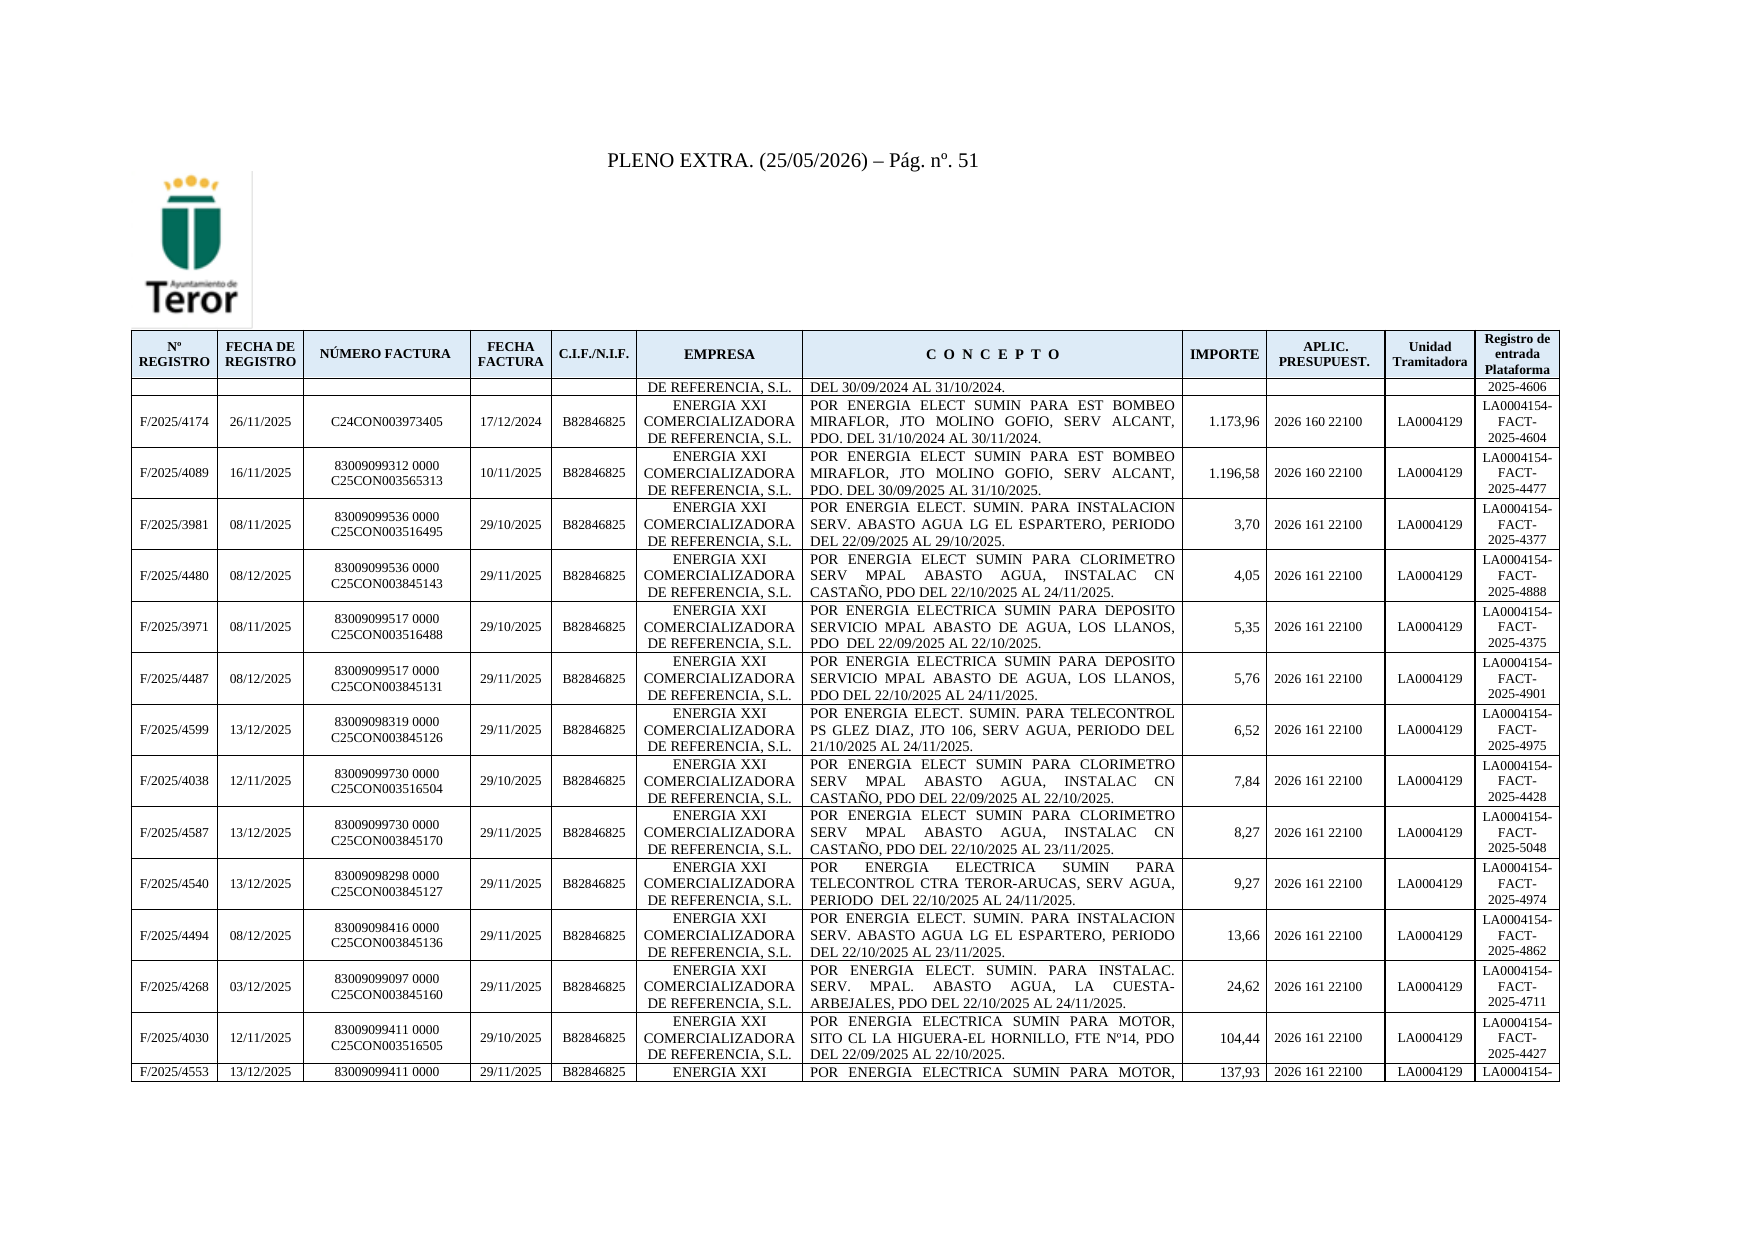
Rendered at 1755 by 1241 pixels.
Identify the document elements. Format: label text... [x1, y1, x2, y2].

table_cell 2026 161 22100 [1267, 550, 1384, 601]
table_cell B82846825 [552, 448, 636, 498]
table_header C O N C E P T O [803, 331, 1182, 377]
table_cell 13/12/2025 [218, 859, 303, 909]
table_header Registro de entrada Plataforma [1476, 331, 1559, 377]
table_cell 83009098416 0000 C25CON003845136 [304, 910, 470, 960]
table_cell POR ENERGIA ELECT SUMIN PARA CLORIMETRO SERV MPAL ABASTO AGUA, INSTALAC CN CASTAÑO, PDO DEL 22/09/2025 AL 22/10/2025. [803, 756, 1182, 806]
table_cell F/2025/3981 [132, 499, 217, 549]
table_cell POR ENERGIA ELECT SUMIN PARA EST BOMBEO MIRAFLOR, JTO MOLINO GOFIO, SERV ALCANT, PDO. DEL 30/09/2025 AL 31/10/2025. [803, 448, 1182, 498]
table_cell 26/11/2025 [218, 396, 303, 447]
table_cell B82846825 [552, 602, 636, 652]
table_cell F/2025/4487 [132, 653, 217, 703]
table_cell B82846825 [552, 1013, 636, 1063]
table_cell 12/11/2025 [218, 1013, 303, 1063]
table_cell 83009099411 0000 C25CON003516505 [304, 1013, 470, 1063]
table_cell 13/12/2025 [218, 807, 303, 857]
table_cell 29/11/2025 [471, 859, 551, 909]
table_cell LA0004129 [1386, 910, 1474, 960]
table_cell B82846825 [552, 653, 636, 703]
table_cell 10/11/2025 [471, 448, 551, 498]
table_cell LA0004154- [1476, 1064, 1559, 1081]
table_cell POR ENERGIA ELECT. SUMIN. PARA INSTALACION SERV. ABASTO AGUA LG EL ESPARTERO, PERIODO DEL 22/10/2025 AL 23/11/2025. [803, 910, 1182, 960]
table_cell B82846825 [552, 756, 636, 806]
table_cell F/2025/4599 [132, 705, 217, 755]
table_header C.I.F./N.I.F. [552, 331, 636, 377]
table_cell 83009099730 0000 C25CON003516504 [304, 756, 470, 806]
table_cell B82846825 [552, 859, 636, 909]
table_cell 83009099536 0000 C25CON003516495 [304, 499, 470, 549]
table_cell 83009099730 0000 C25CON003845170 [304, 807, 470, 857]
table_cell 29/11/2025 [471, 807, 551, 857]
table_cell F/2025/4089 [132, 448, 217, 498]
table_cell 08/11/2025 [218, 602, 303, 652]
table_cell 83009099411 0000 [304, 1064, 470, 1081]
table_cell F/2025/4030 [132, 1013, 217, 1063]
table_cell LA0004154-FACT-2025-4428 [1476, 756, 1559, 806]
table_cell POR ENERGIA ELECTRICA SUMIN PARA DEPOSITO SERVICIO MPAL ABASTO DE AGUA, LOS LLANOS, PDO DEL 22/10/2025 AL 24/11/2025. [803, 653, 1182, 703]
table_cell ENERGIA XXI COMERCIALIZADORA DE REFERENCIA, S.L. [637, 756, 802, 806]
table_cell C24CON003973405 [304, 396, 470, 447]
table_cell 29/11/2025 [471, 653, 551, 703]
table_cell [132, 379, 217, 395]
table_cell [218, 379, 303, 395]
table_cell 29/10/2025 [471, 602, 551, 652]
table_cell [304, 379, 470, 395]
table_cell LA0004129 [1386, 807, 1474, 857]
table_cell 83009099312 0000 C25CON003565313 [304, 448, 470, 498]
table_cell ENERGIA XXI COMERCIALIZADORA DE REFERENCIA, S.L. [637, 550, 802, 601]
table_cell 03/12/2025 [218, 961, 303, 1012]
table_cell 2026 161 22100 [1267, 602, 1384, 652]
table_cell 83009098298 0000 C25CON003845127 [304, 859, 470, 909]
table_cell ENERGIA XXI COMERCIALIZADORA DE REFERENCIA, S.L. [637, 1013, 802, 1063]
table_cell 16/11/2025 [218, 448, 303, 498]
table_cell F/2025/4540 [132, 859, 217, 909]
table_cell LA0004129 [1386, 396, 1474, 447]
table_cell LA0004154-FACT-2025-4974 [1476, 859, 1559, 909]
table_header EMPRESA [637, 331, 802, 377]
table_cell B82846825 [552, 499, 636, 549]
table_cell 83009099097 0000 C25CON003845160 [304, 961, 470, 1012]
table_cell 29/11/2025 [471, 910, 551, 960]
table_header NÚMERO FACTURA [304, 331, 470, 377]
table_cell ENERGIA XXI COMERCIALIZADORA DE REFERENCIA, S.L. [637, 705, 802, 755]
table_cell 2026 161 22100 [1267, 910, 1384, 960]
table_header FECHA FACTURA [471, 331, 551, 377]
table_cell 29/10/2025 [471, 756, 551, 806]
table_cell B82846825 [552, 550, 636, 601]
table_cell 83009099517 0000 C25CON003516488 [304, 602, 470, 652]
table_cell 137,93 [1183, 1064, 1266, 1081]
table_cell LA0004129 [1386, 448, 1474, 498]
table_cell LA0004154-FACT-2025-4901 [1476, 653, 1559, 703]
table_cell 2026 160 22100 [1267, 448, 1384, 498]
table_cell LA0004129 [1386, 705, 1474, 755]
table_cell POR ENERGIA ELECT SUMIN PARA CLORIMETRO SERV MPAL ABASTO AGUA, INSTALAC CN CASTAÑO, PDO DEL 22/10/2025 AL 23/11/2025. [803, 807, 1182, 857]
table_cell 24,62 [1183, 961, 1266, 1012]
table_cell LA0004129 [1386, 1013, 1474, 1063]
table_cell 2026 161 22100 [1267, 961, 1384, 1012]
table_cell 29/11/2025 [471, 961, 551, 1012]
table_cell 9,27 [1183, 859, 1266, 909]
table_cell F/2025/4174 [132, 396, 217, 447]
table_cell 29/11/2025 [471, 1064, 551, 1081]
table_cell LA0004154-FACT-2025-4711 [1476, 961, 1559, 1012]
table_cell 29/10/2025 [471, 499, 551, 549]
table_cell LA0004154-FACT-2025-4427 [1476, 1013, 1559, 1063]
table_cell 29/11/2025 [471, 705, 551, 755]
table_cell DEL 30/09/2024 AL 31/10/2024. [803, 379, 1182, 395]
table_cell LA0004154-FACT-2025-4888 [1476, 550, 1559, 601]
table_cell POR ENERGIA ELECT. SUMIN. PARA INSTALACION SERV. ABASTO AGUA LG EL ESPARTERO, PERIODO DEL 22/09/2025 AL 29/10/2025. [803, 499, 1182, 549]
table_cell ENERGIA XXI COMERCIALIZADORA DE REFERENCIA, S.L. [637, 448, 802, 498]
table_cell 2025-4606 [1476, 379, 1559, 395]
table_cell POR ENERGIA ELECT SUMIN PARA CLORIMETRO SERV MPAL ABASTO AGUA, INSTALAC CN CASTAÑO, PDO DEL 22/10/2025 AL 24/11/2025. [803, 550, 1182, 601]
table_cell POR ENERGIA ELECTRICA SUMIN PARA DEPOSITO SERVICIO MPAL ABASTO DE AGUA, LOS LLANOS, PDO DEL 22/09/2025 AL 22/10/2025. [803, 602, 1182, 652]
table_cell 104,44 [1183, 1013, 1266, 1063]
table_cell 5,35 [1183, 602, 1266, 652]
table_cell B82846825 [552, 807, 636, 857]
table_cell POR ENERGIA ELECT. SUMIN. PARA TELECONTROL PS GLEZ DIAZ, JTO 106, SERV AGUA, PERIODO DEL 21/10/2025 AL 24/11/2025. [803, 705, 1182, 755]
table_cell 2026 161 22100 [1267, 807, 1384, 857]
table_cell [1183, 379, 1266, 395]
table_cell LA0004129 [1386, 602, 1474, 652]
table_cell B82846825 [552, 705, 636, 755]
table_cell 13/12/2025 [218, 1064, 303, 1081]
table_cell 1.196,58 [1183, 448, 1266, 498]
table_cell 13,66 [1183, 910, 1266, 960]
table_cell F/2025/3971 [132, 602, 217, 652]
table_cell B82846825 [552, 396, 636, 447]
table_cell 29/11/2025 [471, 550, 551, 601]
table_cell F/2025/4553 [132, 1064, 217, 1081]
table_cell ENERGIA XXI COMERCIALIZADORA DE REFERENCIA, S.L. [637, 396, 802, 447]
table_header Unidad Tramitadora [1386, 331, 1474, 377]
table_cell 6,52 [1183, 705, 1266, 755]
table_cell 83009098319 0000 C25CON003845126 [304, 705, 470, 755]
table_cell POR ENERGIA ELECT SUMIN PARA EST BOMBEO MIRAFLOR, JTO MOLINO GOFIO, SERV ALCANT, PDO. DEL 31/10/2024 AL 30/11/2024. [803, 396, 1182, 447]
table_cell LA0004154-FACT-2025-4862 [1476, 910, 1559, 960]
table_header APLIC. PRESUPUEST. [1267, 331, 1384, 377]
table_cell F/2025/4038 [132, 756, 217, 806]
table_cell 83009099517 0000 C25CON003845131 [304, 653, 470, 703]
table_cell 83009099536 0000 C25CON003845143 [304, 550, 470, 601]
table_cell 12/11/2025 [218, 756, 303, 806]
table_cell LA0004154-FACT-2025-4375 [1476, 602, 1559, 652]
table_cell 5,76 [1183, 653, 1266, 703]
table_cell [471, 379, 551, 395]
table_cell F/2025/4268 [132, 961, 217, 1012]
table_cell B82846825 [552, 961, 636, 1012]
table_cell LA0004154-FACT-2025-4477 [1476, 448, 1559, 498]
table_cell 2026 161 22100 [1267, 1013, 1384, 1063]
table_cell F/2025/4494 [132, 910, 217, 960]
table_cell 2026 161 22100 [1267, 653, 1384, 703]
table_cell LA0004154-FACT-2025-4975 [1476, 705, 1559, 755]
table_cell POR ENERGIA ELECTRICA SUMIN PARA MOTOR, [803, 1064, 1182, 1081]
table_cell LA0004129 [1386, 961, 1474, 1012]
table_cell ENERGIA XXI COMERCIALIZADORA DE REFERENCIA, S.L. [637, 499, 802, 549]
table_cell POR ENERGIA ELECTRICA SUMIN PARA MOTOR, SITO CL LA HIGUERA-EL HORNILLO, FTE Nº14, PDO DEL 22/09/2025 AL 22/10/2025. [803, 1013, 1182, 1063]
table_cell [1386, 379, 1474, 395]
table_cell 08/12/2025 [218, 910, 303, 960]
table_cell 2026 161 22100 [1267, 705, 1384, 755]
table_cell 4,05 [1183, 550, 1266, 601]
table_cell POR ENERGIA ELECT. SUMIN. PARA INSTALAC. SERV. MPAL. ABASTO AGUA, LA CUESTA-ARBEJALES, PDO DEL 22/10/2025 AL 24/11/2025. [803, 961, 1182, 1012]
table_cell LA0004154-FACT-2025-5048 [1476, 807, 1559, 857]
table_cell F/2025/4587 [132, 807, 217, 857]
table_cell [552, 379, 636, 395]
table_cell POR ENERGIA ELECTRICA SUMIN PARA TELECONTROL CTRA TEROR-ARUCAS, SERV AGUA, PERIODO DEL 22/10/2025 AL 24/11/2025. [803, 859, 1182, 909]
table_cell LA0004129 [1386, 756, 1474, 806]
table_cell 13/12/2025 [218, 705, 303, 755]
table_cell 2026 160 22100 [1267, 396, 1384, 447]
table_cell LA0004129 [1386, 550, 1474, 601]
table_header IMPORTE [1183, 331, 1266, 377]
table_cell 2026 161 22100 [1267, 756, 1384, 806]
table_cell ENERGIA XXI COMERCIALIZADORA DE REFERENCIA, S.L. [637, 961, 802, 1012]
table_cell LA0004154-FACT-2025-4604 [1476, 396, 1559, 447]
table_cell 7,84 [1183, 756, 1266, 806]
table_cell ENERGIA XXI [637, 1064, 802, 1081]
table_cell ENERGIA XXI COMERCIALIZADORA DE REFERENCIA, S.L. [637, 602, 802, 652]
table_cell 17/12/2024 [471, 396, 551, 447]
table_cell 1.173,96 [1183, 396, 1266, 447]
table_cell LA0004129 [1386, 499, 1474, 549]
table_cell 8,27 [1183, 807, 1266, 857]
table_cell F/2025/4480 [132, 550, 217, 601]
table_cell LA0004129 [1386, 1064, 1474, 1081]
table_cell LA0004154-FACT-2025-4377 [1476, 499, 1559, 549]
table_cell 2026 161 22100 [1267, 859, 1384, 909]
table_cell 2026 161 22100 [1267, 1064, 1384, 1081]
table_cell 08/12/2025 [218, 653, 303, 703]
table_cell ENERGIA XXI COMERCIALIZADORA DE REFERENCIA, S.L. [637, 653, 802, 703]
table_cell LA0004129 [1386, 653, 1474, 703]
table_cell [1267, 379, 1384, 395]
table_cell B82846825 [552, 1064, 636, 1081]
table_cell ENERGIA XXI COMERCIALIZADORA DE REFERENCIA, S.L. [637, 910, 802, 960]
table_cell 29/10/2025 [471, 1013, 551, 1063]
table_cell 3,70 [1183, 499, 1266, 549]
table_header FECHA DE REGISTRO [218, 331, 303, 377]
table_header Nº REGISTRO [132, 331, 217, 377]
table_cell 2026 161 22100 [1267, 499, 1384, 549]
table_cell 08/12/2025 [218, 550, 303, 601]
table_cell LA0004129 [1386, 859, 1474, 909]
table_cell B82846825 [552, 910, 636, 960]
table_cell ENERGIA XXI COMERCIALIZADORA DE REFERENCIA, S.L. [637, 859, 802, 909]
table_cell ENERGIA XXI COMERCIALIZADORA DE REFERENCIA, S.L. [637, 807, 802, 857]
table_cell DE REFERENCIA, S.L. [637, 379, 802, 395]
table_cell 08/11/2025 [218, 499, 303, 549]
